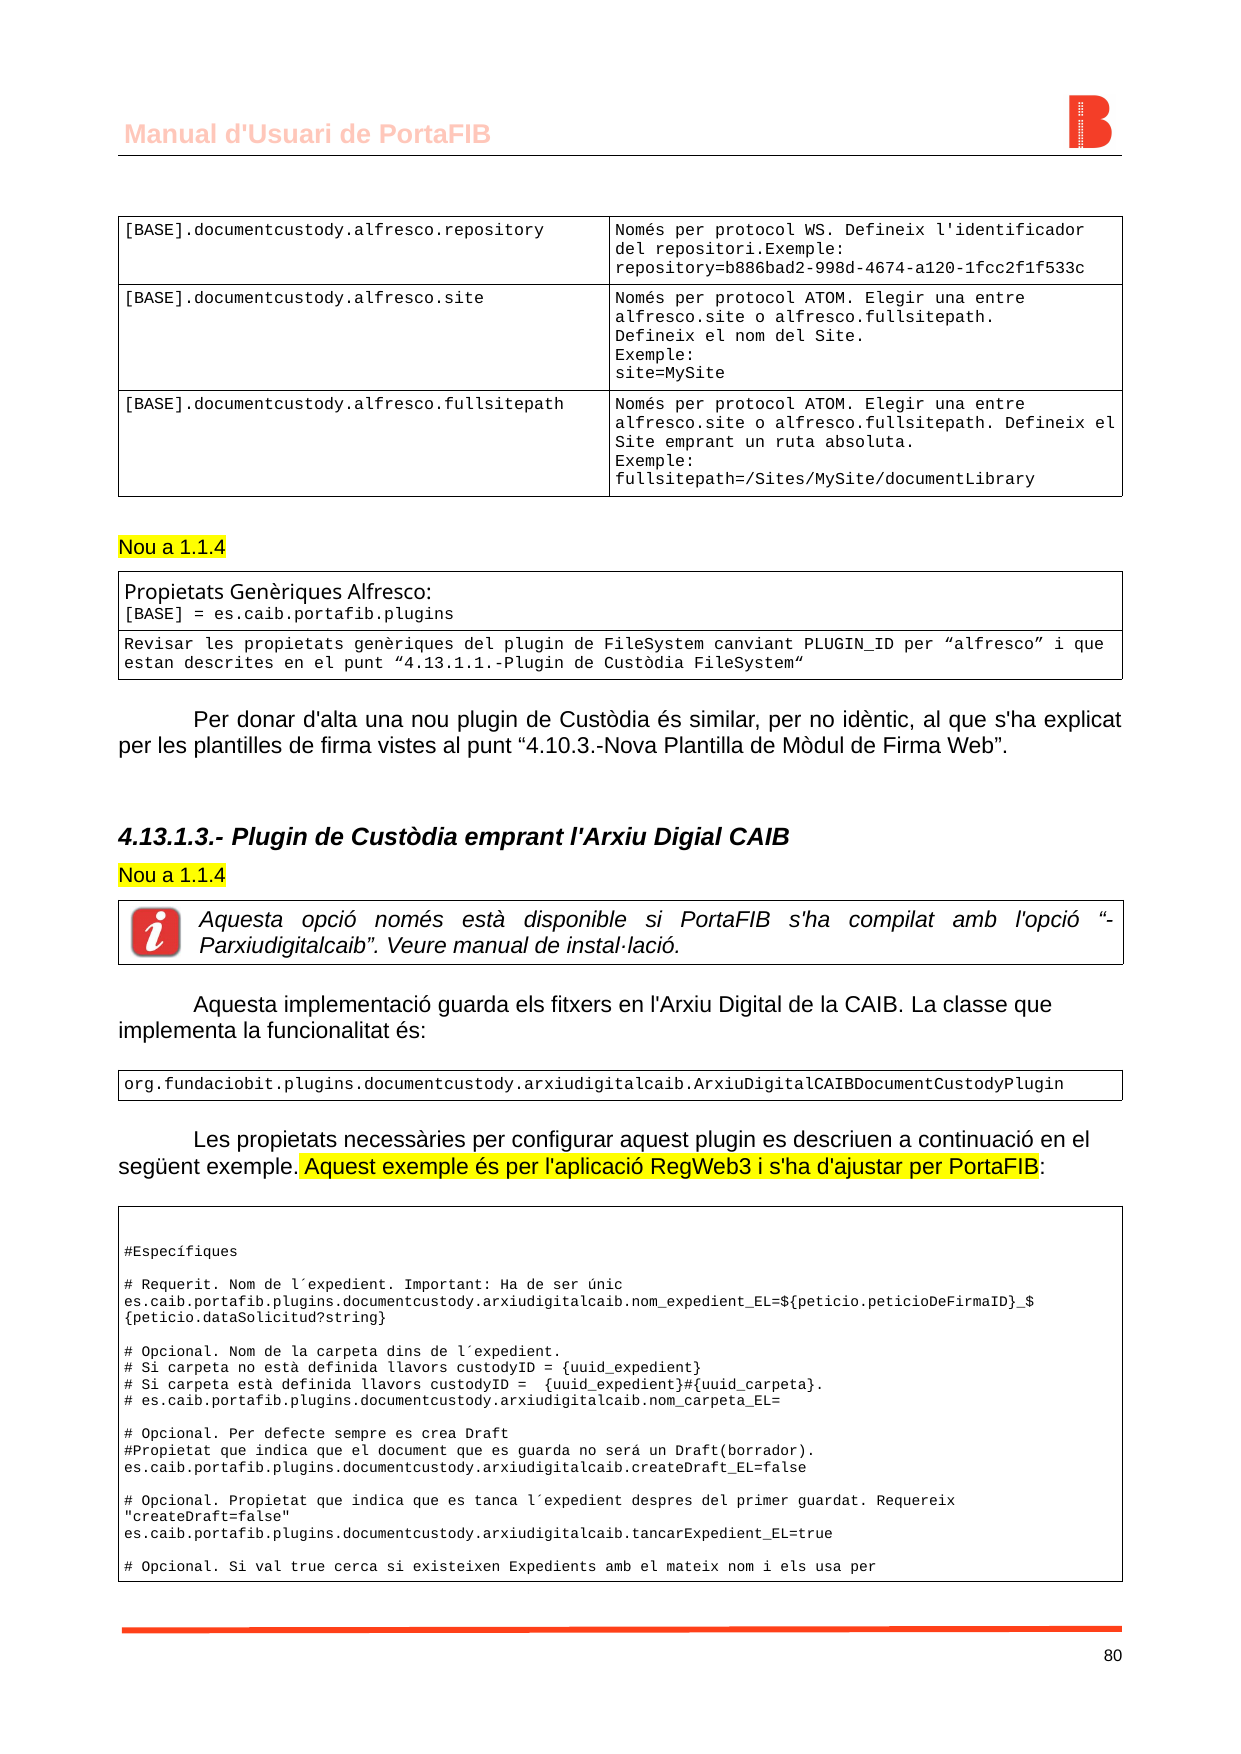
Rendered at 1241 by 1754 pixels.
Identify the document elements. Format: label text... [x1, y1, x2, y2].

text Les propietats necessàries per configurar aquest plugin es descriuen a continuació en el següent exemple. Aquest exemple és per l'aplicació RegWeb3 i s'ha d'ajustar per PortaFIB: [118, 1126, 1122, 1179]
table_cell Només per protocol WS. Defineix l'identificador del repositori.Exemple: repository=b886bad2-998d-4674-a120-1fcc2f1f533c [610, 217, 1122, 284]
picture [130, 906, 182, 958]
table_cell Revisar les propietats genèriques del plugin de FileSystem canviant PLUGIN_ID per “alfresco” i que estan descrites en el punt “4.13.1.1.-Plugin de Custòdia FileSystem“ [119, 631, 1122, 679]
text Nou a 1.1.4 [118, 534, 1122, 558]
subtitle Plugin de Custòdia emprant l'Arxiu Digial CAIB [118, 822, 1122, 851]
text Aquesta implementació guarda els fitxers en l'Arxiu Digital de la CAIB. La classe que implementa la funcionalitat és: [118, 991, 1122, 1043]
table_header #Específiques # Requerit. Nom de l´expedient. Important: Ha de ser únic es.caib.portafib.plugins.documentcustody.arxiudigitalcaib.nom_expedient_EL=${peticio.peticioDeFirmaID}_${peticio.dataSolicitud?string} # Opcional. Nom de la carpeta dins de l´expedient. # Si carpeta no està definida llavors custodyID = {uuid_expedient} # Si carpeta està definida llavors custodyID = {uuid_expedient}#{uuid_carpeta}. # es.caib.portafib.plugins.documentcustody.arxiudigitalcaib.nom_carpeta_EL= # Opcional. Per defecte sempre es crea Draft #Propietat que indica que el document que es guarda no será un Draft(borrador). es.caib.portafib.plugins.documentcustody.arxiudigitalcaib.createDraft_EL=false # Opcional. Propietat que indica que es tanca l´expedient despres del primer guardat. Requereix "createDraft=false" es.caib.portafib.plugins.documentcustody.arxiudigitalcaib.tancarExpedient_EL=true # Opcional. Si val true cerca si existeixen Expedients amb el mateix nom i els usa per [119, 1207, 1122, 1581]
table_cell [BASE].documentcustody.alfresco.repository [119, 217, 609, 284]
table_cell [BASE].documentcustody.alfresco.site [119, 285, 609, 390]
table_cell [BASE].documentcustody.alfresco.fullsitepath [119, 391, 609, 496]
table_header org.fundaciobit.plugins.documentcustody.arxiudigitalcaib.ArxiuDigitalCAIBDocumentCustodyPlugin [119, 1071, 1122, 1100]
text Nou a 1.1.4 [118, 863, 1122, 887]
picture [1063, 94, 1117, 150]
table_header [119, 901, 193, 964]
text Per donar d'alta una nou plugin de Custòdia és similar, per no idèntic, al que s'ha explicat per les plantilles de firma vistes al punt “4.10.3.-Nova Plantilla de Mòdul de Firma Web”. [118, 706, 1122, 758]
table_cell Només per protocol ATOM. Elegir una entre alfresco.site o alfresco.fullsitepath. Defineix el nom del Site. Exemple: site=MySite [610, 285, 1122, 390]
table_cell Només per protocol ATOM. Elegir una entre alfresco.site o alfresco.fullsitepath. Defineix el Site emprant un ruta absoluta. Exemple: fullsitepath=/Sites/MySite/documentLibrary [610, 391, 1122, 496]
table_header Propietats Genèriques Alfresco: [BASE] = es.caib.portafib.plugins [119, 572, 1122, 630]
table_header Aquesta opció només està disponible si PortaFIB s'ha compilat amb l'opció “-Parxiudigitalcaib”. Veure manual de instal·lació. [193, 901, 1123, 964]
